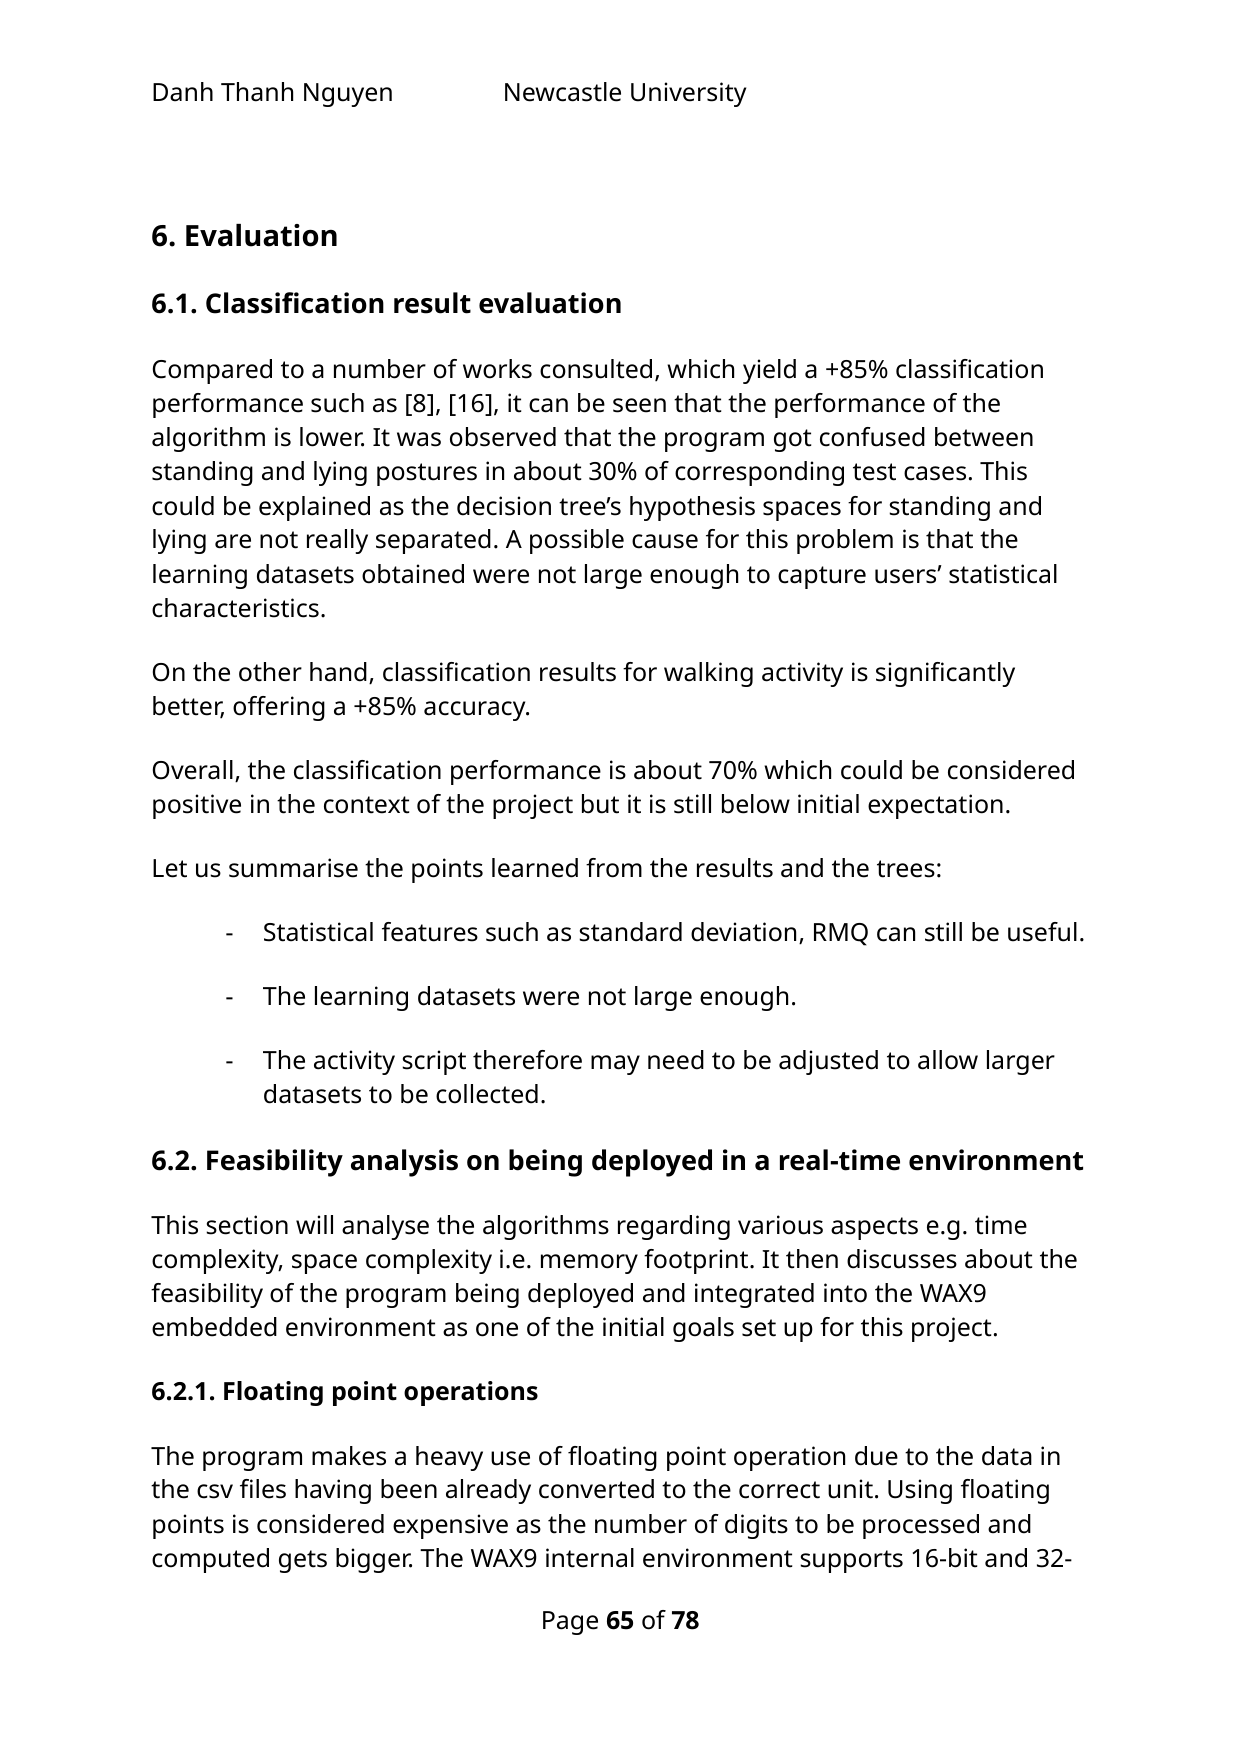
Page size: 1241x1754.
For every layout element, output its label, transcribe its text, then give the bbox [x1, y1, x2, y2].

list Statistical features such as standard deviation, RMQ can still be useful. [225, 915, 1089, 949]
text 6.1. Classification result evaluation [151, 285, 1089, 322]
list The learning datasets were not large enough. [225, 979, 1089, 1013]
text On the other hand, classification results for walking activity is significantly better, offering a +85% accuracy. [151, 654, 1089, 722]
text Compared to a number of works consulted, which yield a +85% classification performance such as [8], [16], it can be seen that the performance of the algorithm is lower. It was observed that the program got confused between standing and lying postures in about 30% of corresponding test cases. This could be explained as the decision tree’s hypothesis spaces for standing and lying are not really separated. A possible cause for this problem is that the learning datasets obtained were not large enough to capture users’ statistical characteristics. [151, 352, 1089, 624]
list The activity script therefore may need to be adjusted to allow larger datasets to be collected. [225, 1043, 1089, 1111]
text 6.2. Feasibility analysis on being deployed in a real-time environment [151, 1141, 1089, 1178]
text Let us summarise the points learned from the results and the trees: [151, 851, 1089, 885]
text The program makes a heavy use of floating point operation due to the data in the csv files having been already converted to the correct unit. Using floating points is considered expensive as the number of digits to be processed and computed gets bigger. The WAX9 internal environment supports 16-bit and 32- [151, 1438, 1089, 1574]
text Overall, the classification performance is about 70% which could be considered positive in the context of the project but it is still below initial expectation. [151, 752, 1089, 821]
text 6.2.1. Floating point operations [151, 1374, 1089, 1408]
text This section will analyse the algorithms regarding various aspects e.g. time complexity, space complexity i.e. memory footprint. It then discusses about the feasibility of the program being deployed and integrated into the WAX9 embedded environment as one of the initial goals set up for this project. [151, 1208, 1089, 1344]
text 6. Evaluation [151, 215, 1089, 255]
